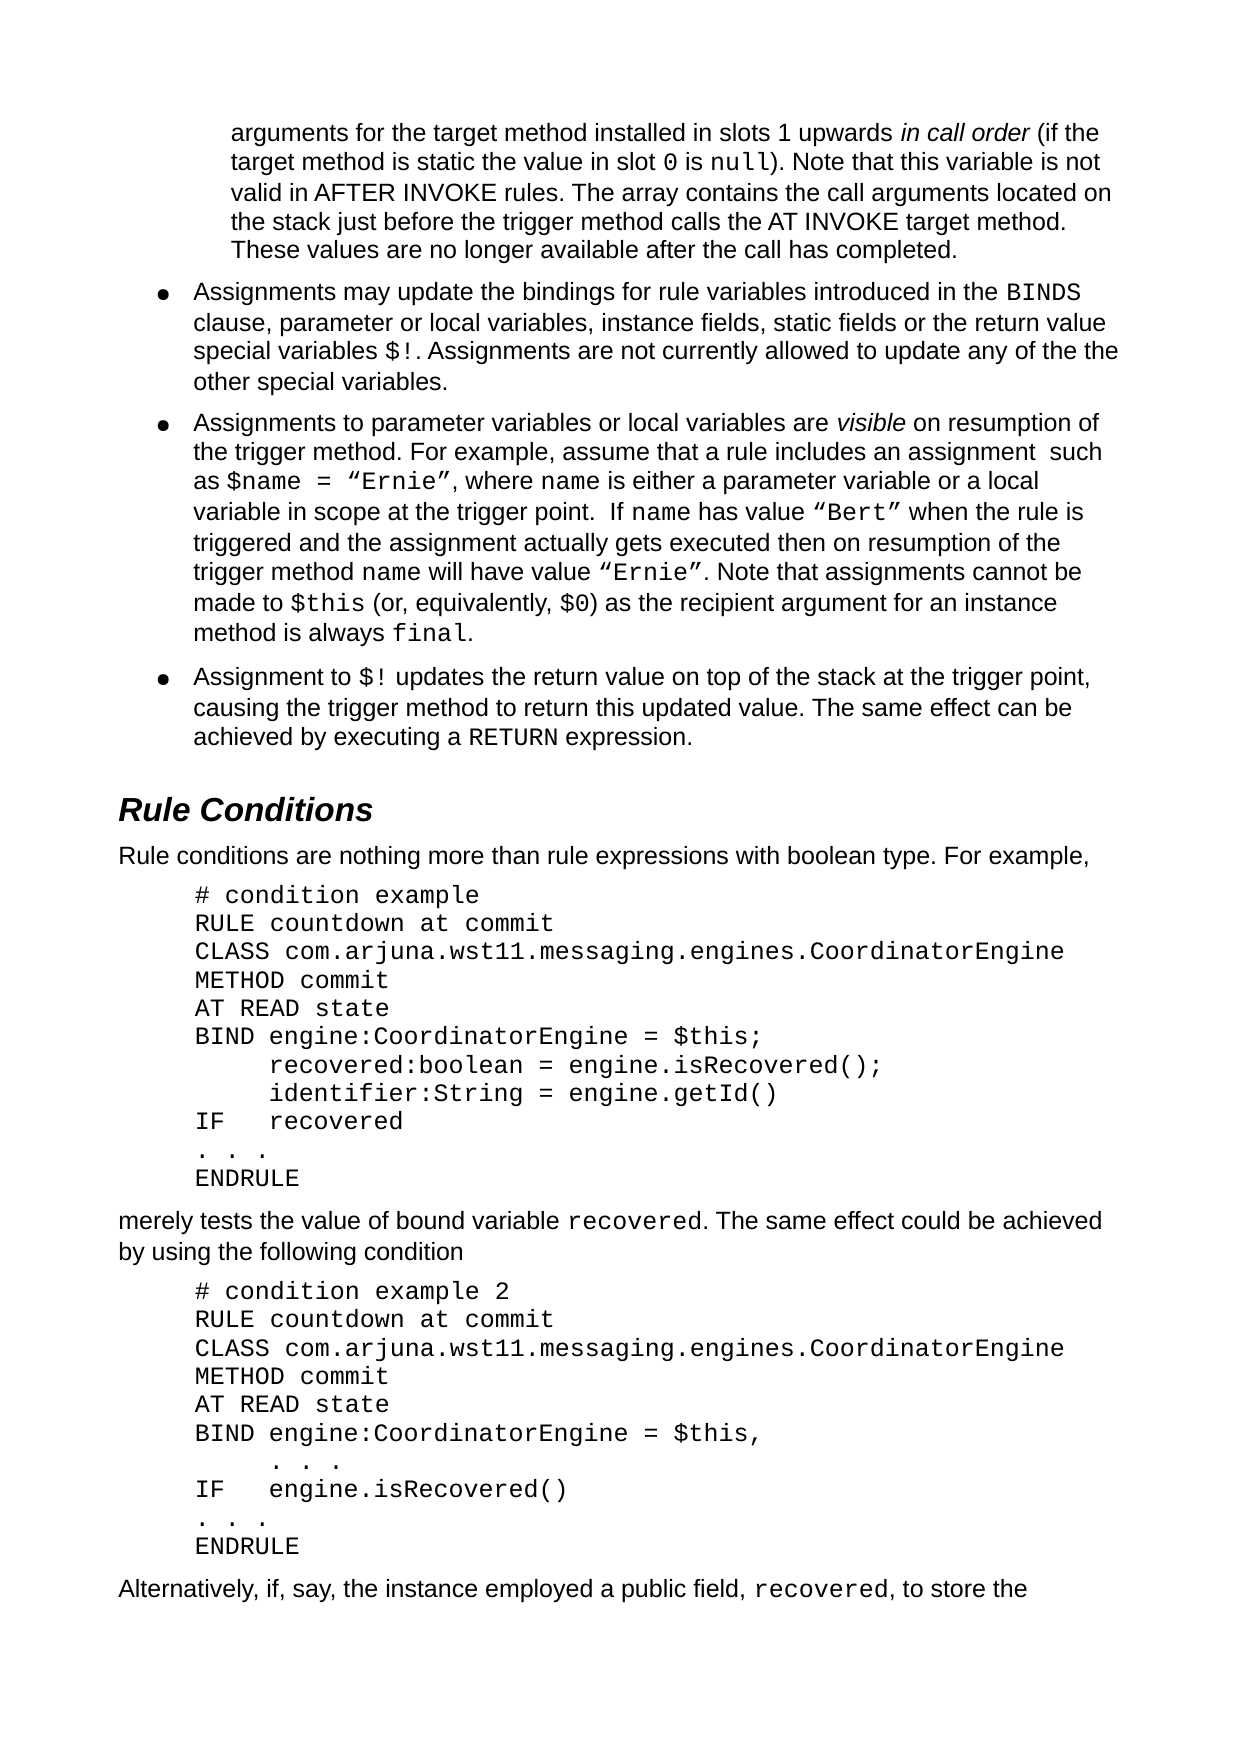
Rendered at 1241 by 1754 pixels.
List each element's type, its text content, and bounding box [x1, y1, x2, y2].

list arguments for the target method installed in slots 1 upwards in call order (if the target method is static the value in slot 0 is null). Note that this variable is not valid in AFTER INVOKE rules. The array contains the call arguments located on the stack just before the trigger method calls the AT INVOKE target method. These values are no longer available after the call has completed. [193, 118, 1122, 264]
list Assignment to $! updates the return value on top of the stack at the trigger point, causing the trigger method to return this updated value. The same effect can be achieved by executing a RETURN expression. [156, 662, 1122, 752]
text merely tests the value of bound variable recovered. The same effect could be achieved by using the following condition [118, 1206, 1122, 1266]
text Rule conditions are nothing more than rule expressions with boolean type. For example, [118, 841, 1122, 870]
text Alternatively, if, say, the instance employed a public field, recovered, to store the [118, 1574, 1122, 1605]
list Assignments to parameter variables or local variables are visible on resumption of the trigger method. For example, assume that a rule includes an assignment such as $name = “Ernie”, where name is either a parameter variable or a local variable in scope at the trigger point. If name has value “Bert” when the rule is triggered and the assignment actually gets executed then on resumption of the trigger method name will have value “Ernie”. Note that assignments cannot be made to $this (or, equivalently, $0) as the recipient argument for an instance method is always final. [156, 408, 1122, 649]
list Assignments may update the bindings for rule variables introduced in the BINDS clause, parameter or local variables, instance fields, static fields or the return value special variables $!. Assignments are not currently allowed to update any of the the other special variables. [156, 277, 1122, 396]
text # condition example 2 RULE countdown at commit CLASS com.arjuna.wst11.messaging.engines.CoordinatorEngine METHOD commit AT READ state BIND engine:CoordinatorEngine = $this, . . . IF engine.isRecovered() . . . ENDRULE [194, 1278, 1122, 1562]
subtitle Rule Conditions [118, 790, 1122, 828]
text # condition example RULE countdown at commit CLASS com.arjuna.wst11.messaging.engines.CoordinatorEngine METHOD commit AT READ state BIND engine:CoordinatorEngine = $this; recovered:boolean = engine.isRecovered(); identifier:String = engine.getId() IF recovered . . . ENDRULE [194, 882, 1122, 1194]
